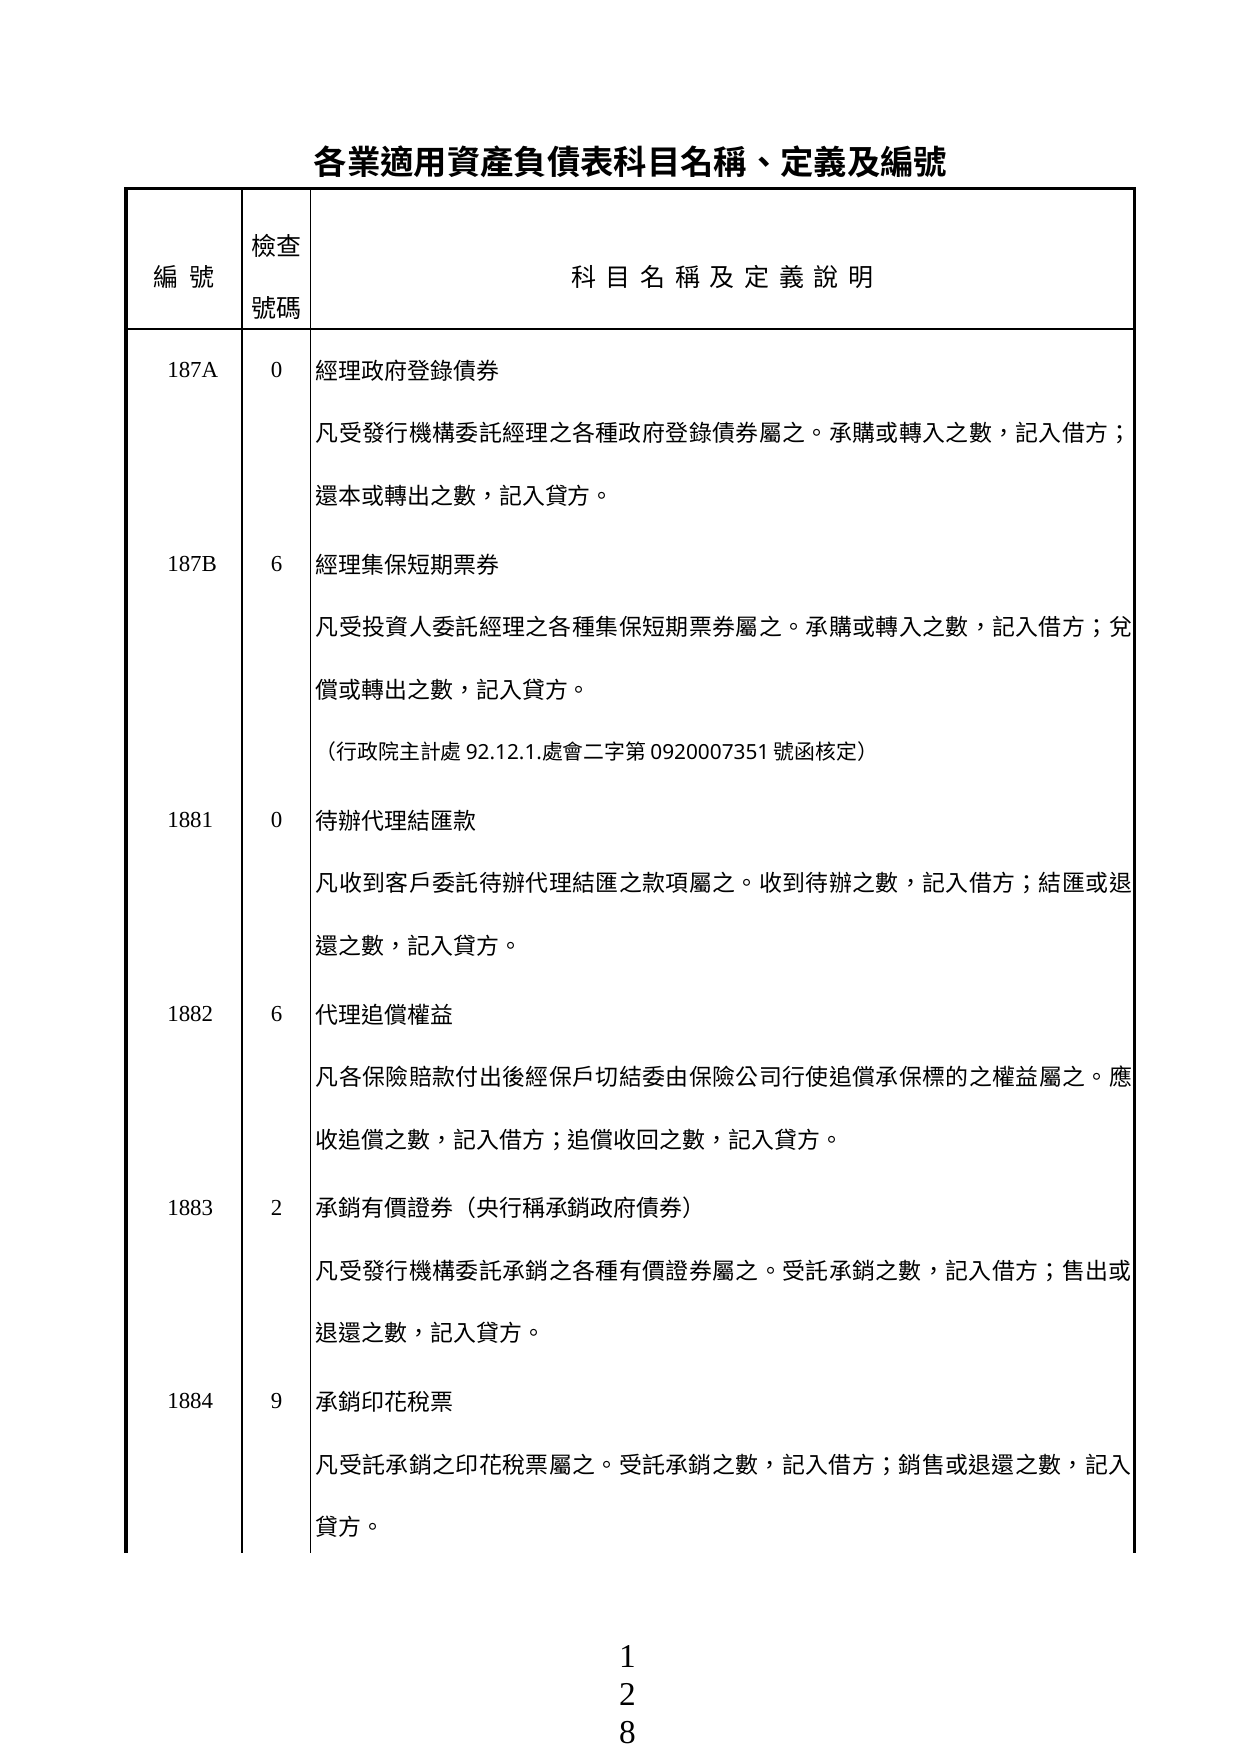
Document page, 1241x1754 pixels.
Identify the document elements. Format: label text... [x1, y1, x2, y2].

table_cell 代理追償權益 凡各保險賠款付出後經保戶切結委由保險公司行使追償承保標的之權益屬之。應收追償之數，記入借方；追償收回之數，記入貸方。 [311, 972, 1133, 1165]
table_cell 承銷印花稅票 凡受託承銷之印花稅票屬之。受託承銷之數，記入借方；銷售或退還之數，記入貸方。 [311, 1359, 1133, 1553]
table_cell [106, 972, 124, 1165]
table_cell 經理集保短期票券 凡受投資人委託經理之各種集保短期票券屬之。承購或轉入之數，記入借方；兌償或轉出之數，記入貸方。 （行政院主計處92.12.1.處會二字第0920007351號函核定） [311, 522, 1133, 778]
table_cell [106, 522, 124, 778]
table_cell [106, 328, 124, 522]
table_cell 承銷有價證券（央行稱承銷政府債券） 凡受發行機構委託承銷之各種有價證券屬之。受託承銷之數，記入借方；售出或退還之數，記入貸方。 [311, 1165, 1133, 1359]
table_cell 9 [243, 1359, 310, 1553]
table_cell 科 目 名 稱 及 定 義 說 明 [311, 190, 1133, 328]
table_cell 經理政府登錄債券 凡受發行機構委託經理之各種政府登錄債券屬之。承購或轉入之數，記入借方；還本或轉出之數，記入貸方。 [311, 330, 1133, 522]
table_header 各業適用資產負債表科目名稱、定義及編號 [126, 112, 1134, 187]
table_cell 1884 [128, 1359, 241, 1553]
table_cell 檢查號碼 [243, 190, 310, 328]
table_cell [106, 1165, 124, 1359]
table_cell 2 [243, 1165, 310, 1359]
table_header [106, 112, 126, 187]
table_cell [106, 187, 124, 328]
table_cell 1881 [128, 778, 241, 972]
table_cell 187B [128, 522, 241, 778]
table_cell 6 [243, 972, 310, 1165]
table_cell [106, 778, 124, 972]
table_cell 1882 [128, 972, 241, 1165]
table_cell 0 [243, 330, 310, 522]
table_cell [106, 1359, 124, 1553]
table_cell 0 [243, 778, 310, 972]
table_cell 6 [243, 522, 310, 778]
table_cell 編 號 [128, 190, 241, 328]
table_cell 待辦代理結匯款 凡收到客戶委託待辦代理結匯之款項屬之。收到待辦之數，記入借方；結匯或退還之數，記入貸方。 [311, 778, 1133, 972]
table_cell 187A [128, 330, 241, 522]
table_cell 1883 [128, 1165, 241, 1359]
